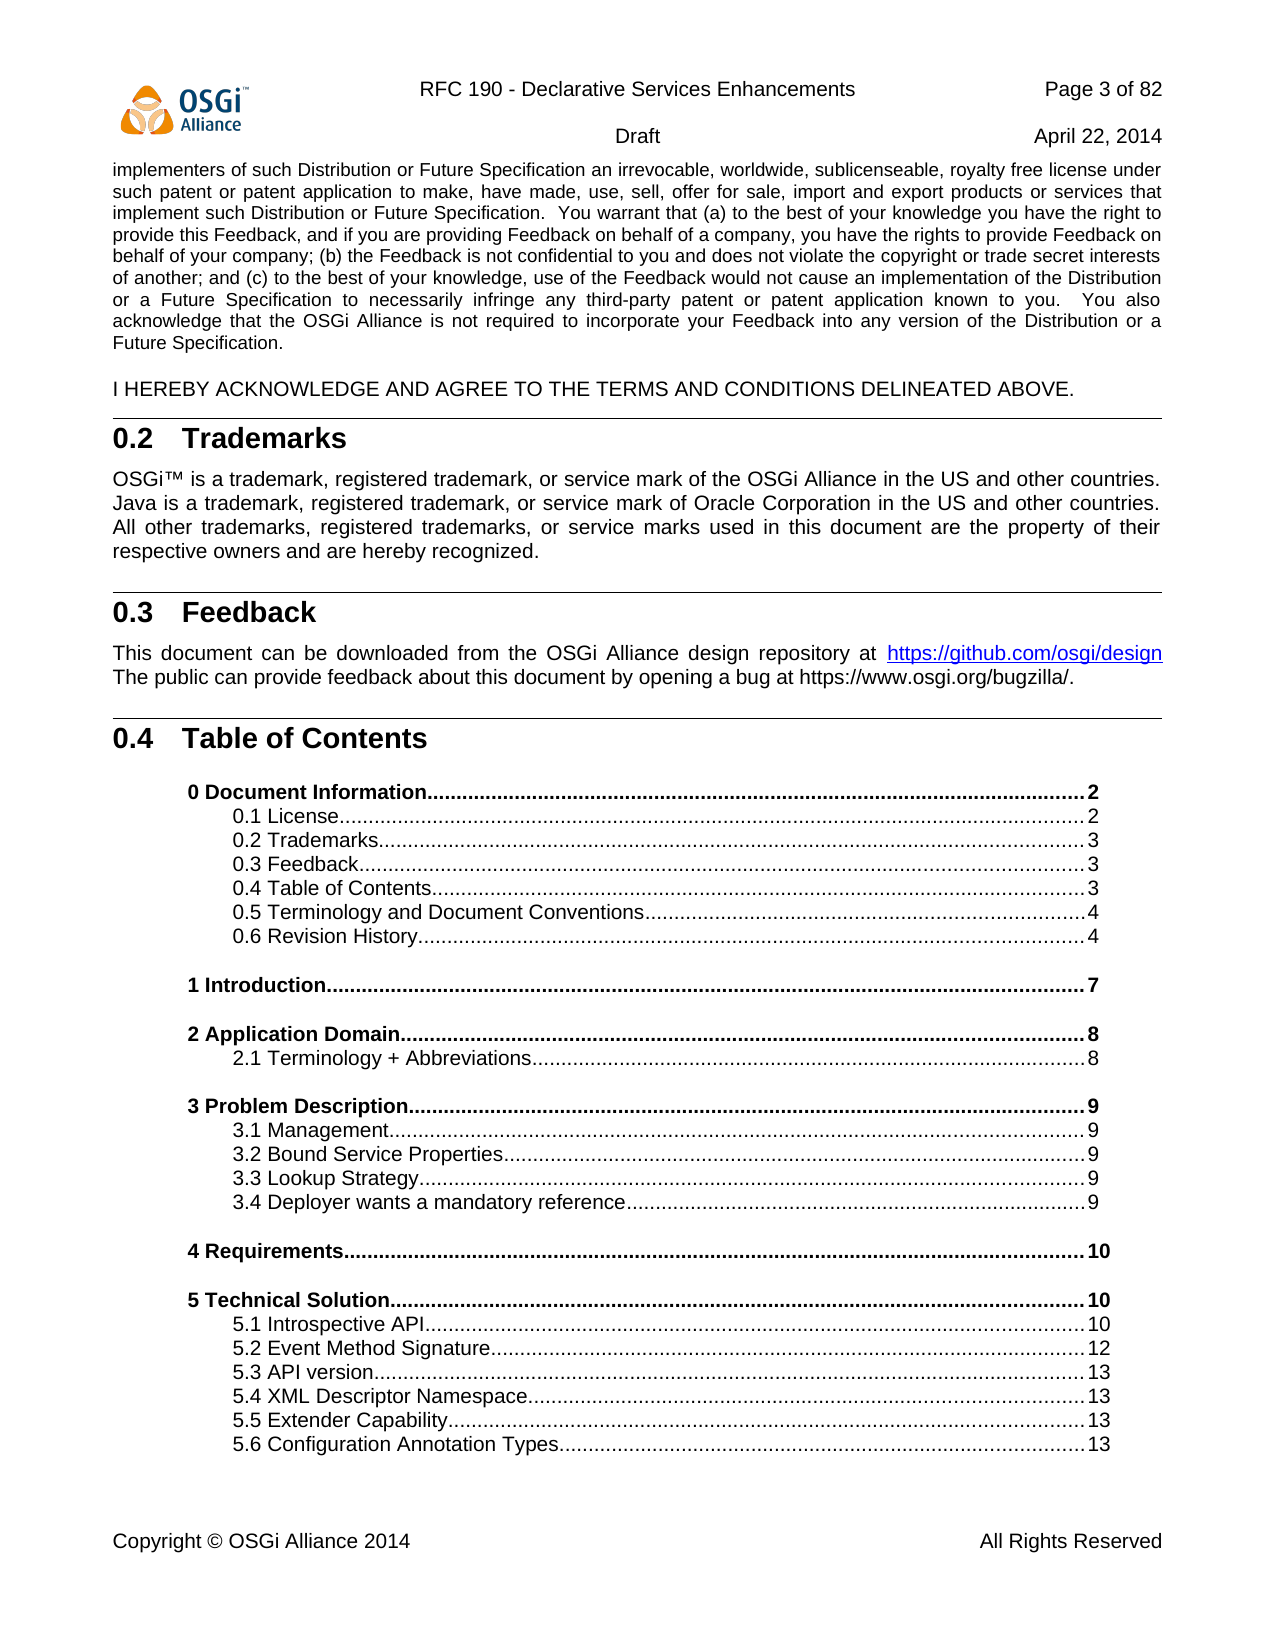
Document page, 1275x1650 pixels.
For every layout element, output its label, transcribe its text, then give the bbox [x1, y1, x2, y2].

subtitle Feedback [112, 593, 1162, 628]
text 5.2 Event Method Signature 12 [232, 1336, 1162, 1360]
text 5 Technical Solution 10 [187, 1288, 1162, 1312]
text 5.3 API version 13 [232, 1360, 1162, 1384]
text 2.1 Terminology + Abbreviations 8 [232, 1045, 1162, 1069]
text 3.1 Management 9 [232, 1118, 1162, 1142]
text I HEREBY ACKNOWLEDGE AND AGREE TO THE TERMS AND CONDITIONS DELINEATED ABOVE. [112, 377, 1162, 401]
text 3.4 Deployer wants a mandatory reference 9 [232, 1190, 1162, 1214]
text 3.3 Lookup Strategy 9 [232, 1166, 1162, 1190]
text 0.3 Feedback 3 [232, 852, 1162, 876]
text 5.1 Introspective API 10 [232, 1312, 1162, 1336]
subtitle Trademarks [112, 419, 1162, 454]
text implementers of such Distribution or Future Specification an irrevocable, worldwide, sublicenseable, royalty free license under such patent or patent application to make, have made, use, sell, offer for sale, import and export products or services that implement such Distribution or Future Specification. You warrant that (a) to the best of your knowledge you have the right to provide this Feedback, and if you are providing Feedback on behalf of a company, you have the rights to provide Feedback on behalf of your company; (b) the Feedback is not confidential to you and does not violate the copyright or trade secret interests of another; and (c) to the best of your knowledge, use of the Feedback would not cause an implementation of the Distribution or a Future Specification to necessarily infringe any third-party patent or patent application known to you. You also acknowledge that the OSGi Alliance is not required to incorporate your Feedback into any version of the Distribution or a Future Specification. [112, 159, 1162, 353]
text 5.5 Extender Capability 13 [232, 1408, 1162, 1432]
text This document can be downloaded from the OSGi Alliance design repository at https://github.com/osgi/design The public can provide feedback about this document by opening a bug at https://www.osgi.org/bugzilla/. [112, 641, 1162, 689]
text 0.6 Revision History 4 [232, 923, 1162, 947]
text 0 Document Information 2 [187, 780, 1162, 804]
text 0.1 License 2 [232, 804, 1162, 828]
text 3 Problem Description 9 [187, 1094, 1162, 1118]
subtitle Table of Contents [112, 719, 1162, 755]
text 1 Introduction 7 [187, 972, 1162, 996]
text 5.6 Configuration Annotation Types 13 [232, 1432, 1162, 1456]
text 0.2 Trademarks 3 [232, 828, 1162, 852]
text 5.4 XML Descriptor Namespace 13 [232, 1384, 1162, 1408]
text 0.4 Table of Contents 3 [232, 876, 1162, 899]
text 2 Application Domain 8 [187, 1021, 1162, 1045]
text OSGi™ is a trademark, registered trademark, or service mark of the OSGi Alliance in the US and other countries. Java is a trademark, registered trademark, or service mark of Oracle Corporation in the US and other countries. All other trademarks, registered trademarks, or service marks used in this document are the property of their respective owners and are hereby recognized. [112, 467, 1162, 563]
text 4 Requirements 10 [187, 1239, 1162, 1263]
text 0.5 Terminology and Document Conventions 4 [232, 899, 1162, 923]
picture [113, 78, 257, 142]
text 3.2 Bound Service Properties 9 [232, 1142, 1162, 1166]
